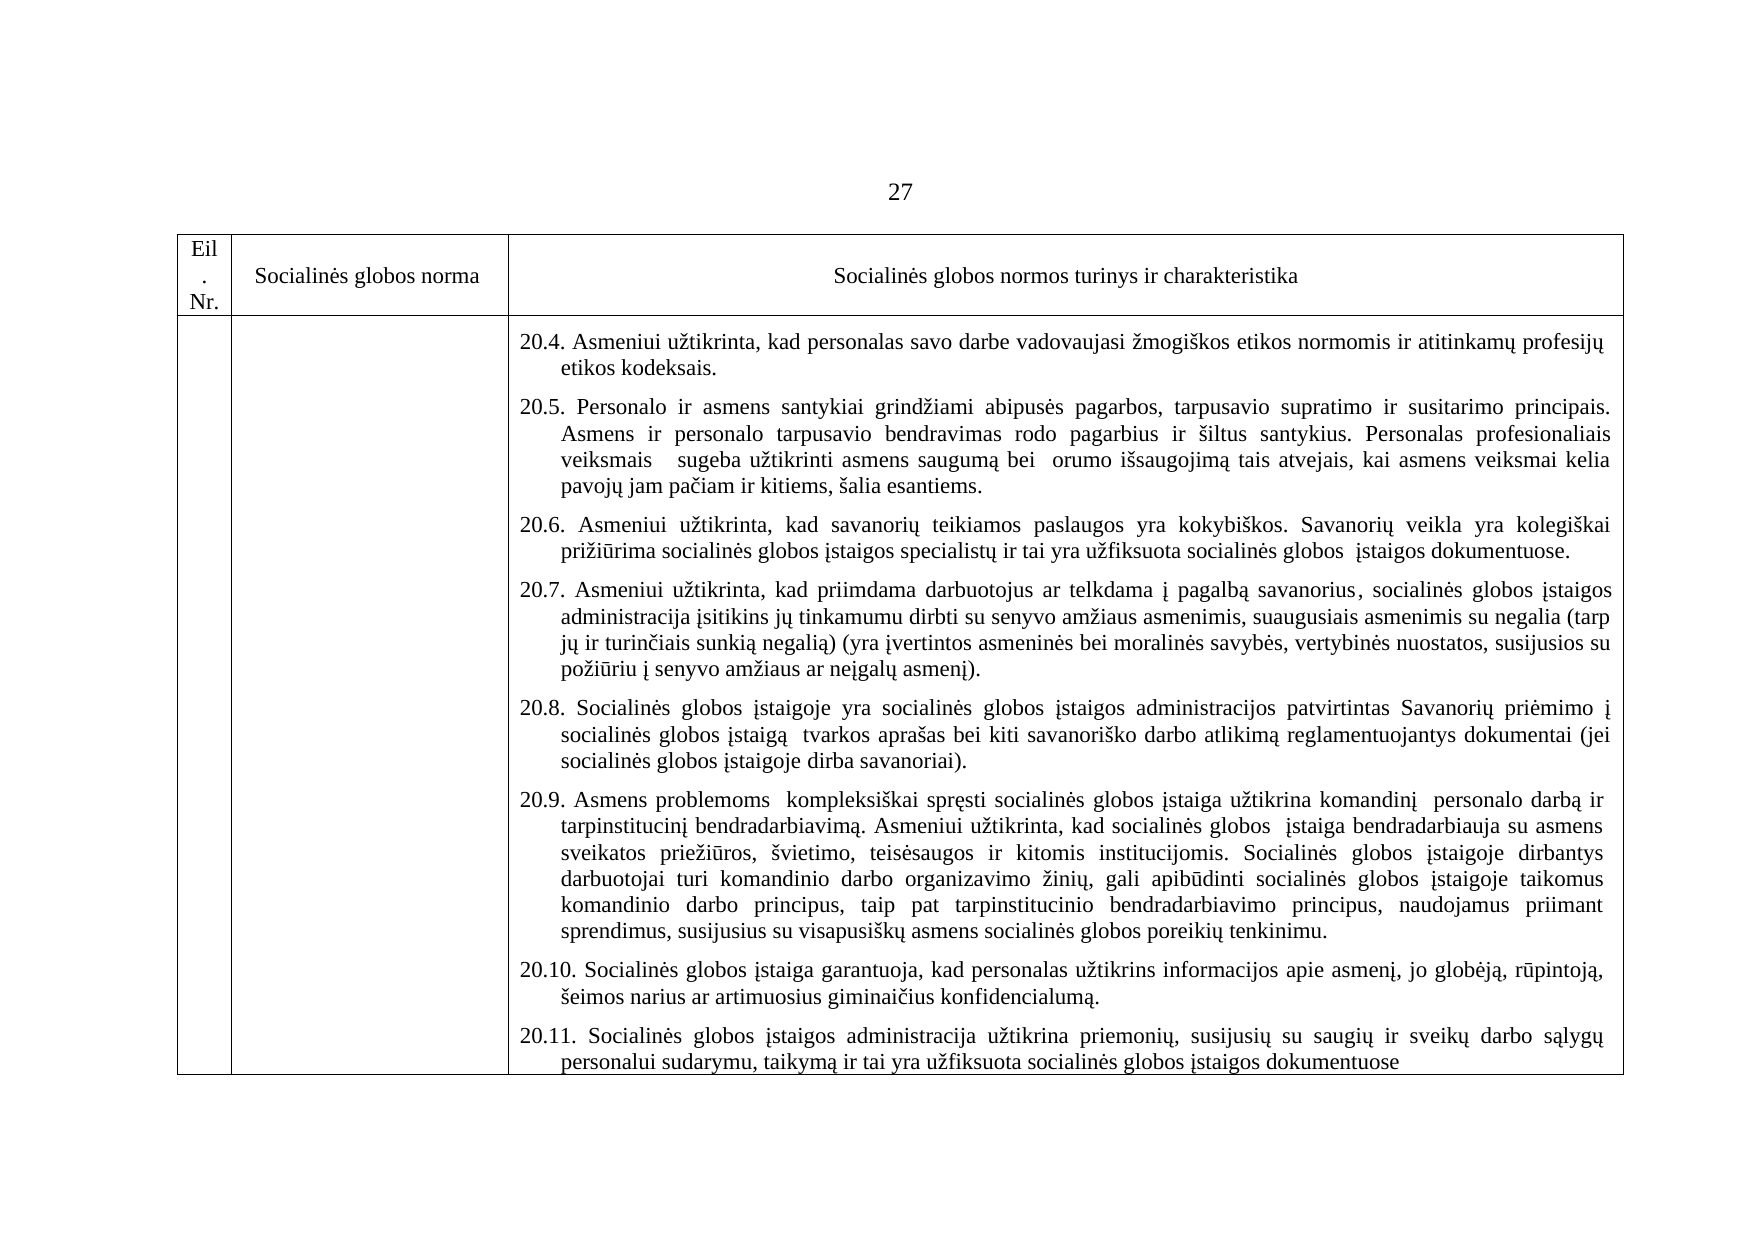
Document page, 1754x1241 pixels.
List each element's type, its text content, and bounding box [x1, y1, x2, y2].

table_header Socialinės globos norma [232, 235, 508, 314]
table_cell 20.4. Asmeniui užtikrinta, kad personalas savo darbe vadovaujasi žmogiškos etikos normomis ir atitinkamų profesijų etikos kodeksais. 20.5. Personalo ir asmens santykiai grindžiami abipusės pagarbos, tarpusavio supratimo ir susitarimo principais. Asmens ir personalo tarpusavio bendravimas rodo pagarbius ir šiltus santykius. Personalas profesionaliais veiksmais sugeba užtikrinti asmens saugumą bei orumo išsaugojimą tais atvejais, kai asmens veiksmai kelia pavojų jam pačiam ir kitiems, šalia esantiems. 20.6. Asmeniui užtikrinta, kad savanorių teikiamos paslaugos yra kokybiškos. Savanorių veikla yra kolegiškai prižiūrima socialinės globos įstaigos specialistų ir tai yra užfiksuota socialinės globos įstaigos dokumentuose. 20.7. Asmeniui užtikrinta, kad priimdama darbuotojus ar telkdama į pagalbą savanorius, socialinės globos įstaigos administracija įsitikins jų tinkamumu dirbti su senyvo amžiaus asmenimis, suaugusiais asmenimis su negalia (tarp jų ir turinčiais sunkią negalią) (yra įvertintos asmeninės bei moralinės savybės, vertybinės nuostatos, susijusios su požiūriu į senyvo amžiaus ar neįgalų asmenį). 20.8. Socialinės globos įstaigoje yra socialinės globos įstaigos administracijos patvirtintas Savanorių priėmimo į socialinės globos įstaigą tvarkos aprašas bei kiti savanoriško darbo atlikimą reglamentuojantys dokumentai (jei socialinės globos įstaigoje dirba savanoriai). 20.9. Asmens problemoms kompleksiškai spręsti socialinės globos įstaiga užtikrina komandinį personalo darbą ir tarpinstitucinį bendradarbiavimą. Asmeniui užtikrinta, kad socialinės globos įstaiga bendradarbiauja su asmens sveikatos priežiūros, švietimo, teisėsaugos ir kitomis institucijomis. Socialinės globos įstaigoje dirbantys darbuotojai turi komandinio darbo organizavimo žinių, gali apibūdinti socialinės globos įstaigoje taikomus komandinio darbo principus, taip pat tarpinstitucinio bendradarbiavimo principus, naudojamus priimant sprendimus, susijusius su visapusiškų asmens socialinės globos poreikių tenkinimu. 20.10. Socialinės globos įstaiga garantuoja, kad personalas užtikrins informacijos apie asmenį, jo globėją, rūpintoją, šeimos narius ar artimuosius giminaičius konfidencialumą. 20.11. Socialinės globos įstaigos administracija užtikrina priemonių, susijusių su saugių ir sveikų darbo sąlygų personalui sudarymu, taikymą ir tai yra užfiksuota socialinės globos įstaigos dokumentuose [509, 316, 1623, 1074]
table_header Eil. Nr. [178, 235, 231, 314]
table_cell [178, 316, 231, 1074]
table_cell [232, 316, 508, 1074]
table_header Socialinės globos normos turinys ir charakteristika [509, 235, 1623, 314]
